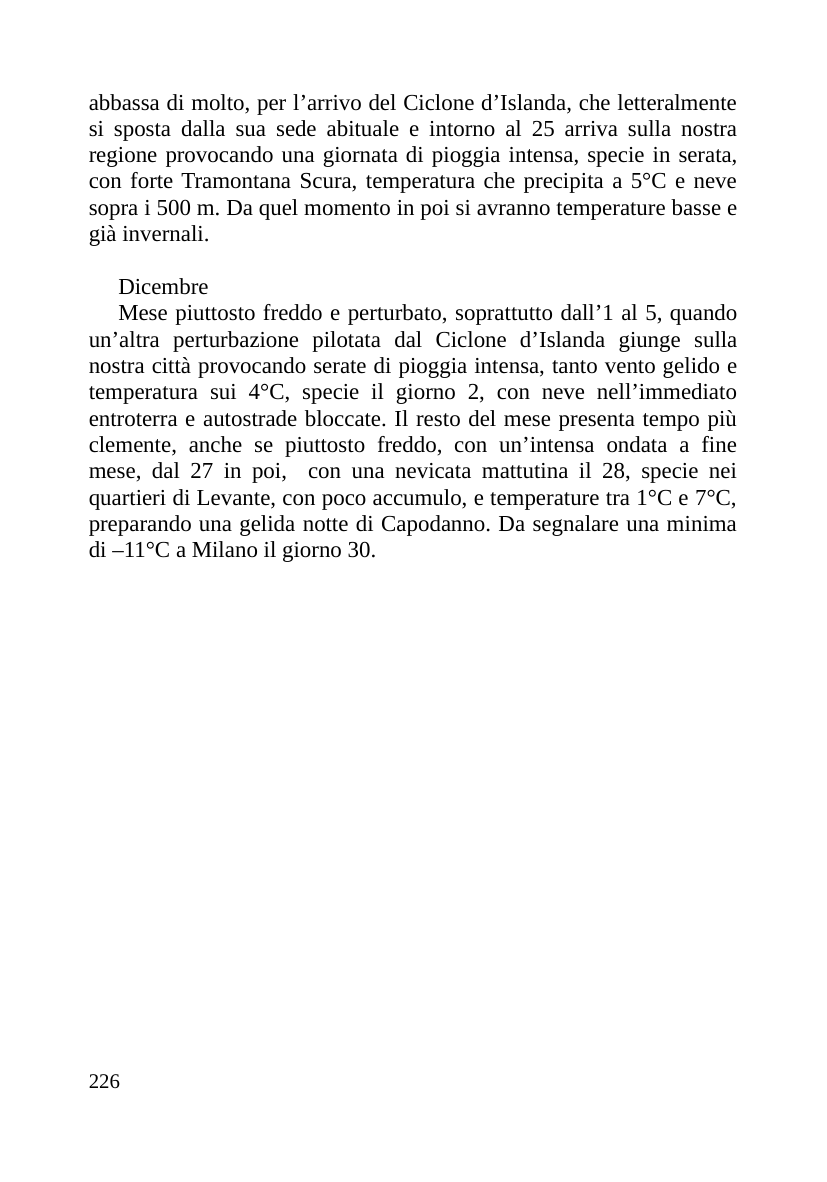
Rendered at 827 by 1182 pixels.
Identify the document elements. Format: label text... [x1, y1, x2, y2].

text abbassa di molto, per l’arrivo del Ciclone d’Islanda, che letteralmente si sposta dalla sua sede abituale e intorno al 25 arriva sulla nostra regione provocando una giornata di pioggia intensa, specie in serata, con forte Tramontana Scura, temperatura che precipita a 5°C e neve sopra i 500 m. Da quel momento in poi si avranno temperature basse e già invernali. [88, 88, 738, 247]
text Dicembre [88, 273, 738, 299]
text Mese piuttosto freddo e perturbato, soprattutto dall’1 al 5, quando un’altra perturbazione pilotata dal Ciclone d’Islanda giunge sulla nostra città provocando serate di pioggia intensa, tanto vento gelido e temperatura sui 4°C, specie il giorno 2, con neve nell’immediato entroterra e autostrade bloccate. Il resto del mese presenta tempo più clemente, anche se piuttosto freddo, con un’intensa ondata a fine mese, dal 27 in poi, con una nevicata mattutina il 28, specie nei quartieri di Levante, con poco accumulo, e temperature tra 1°C e 7°C, preparando una gelida notte di Capodanno. Da segnalare una minima di ‒11°C a Milano il giorno 30. [88, 299, 738, 563]
